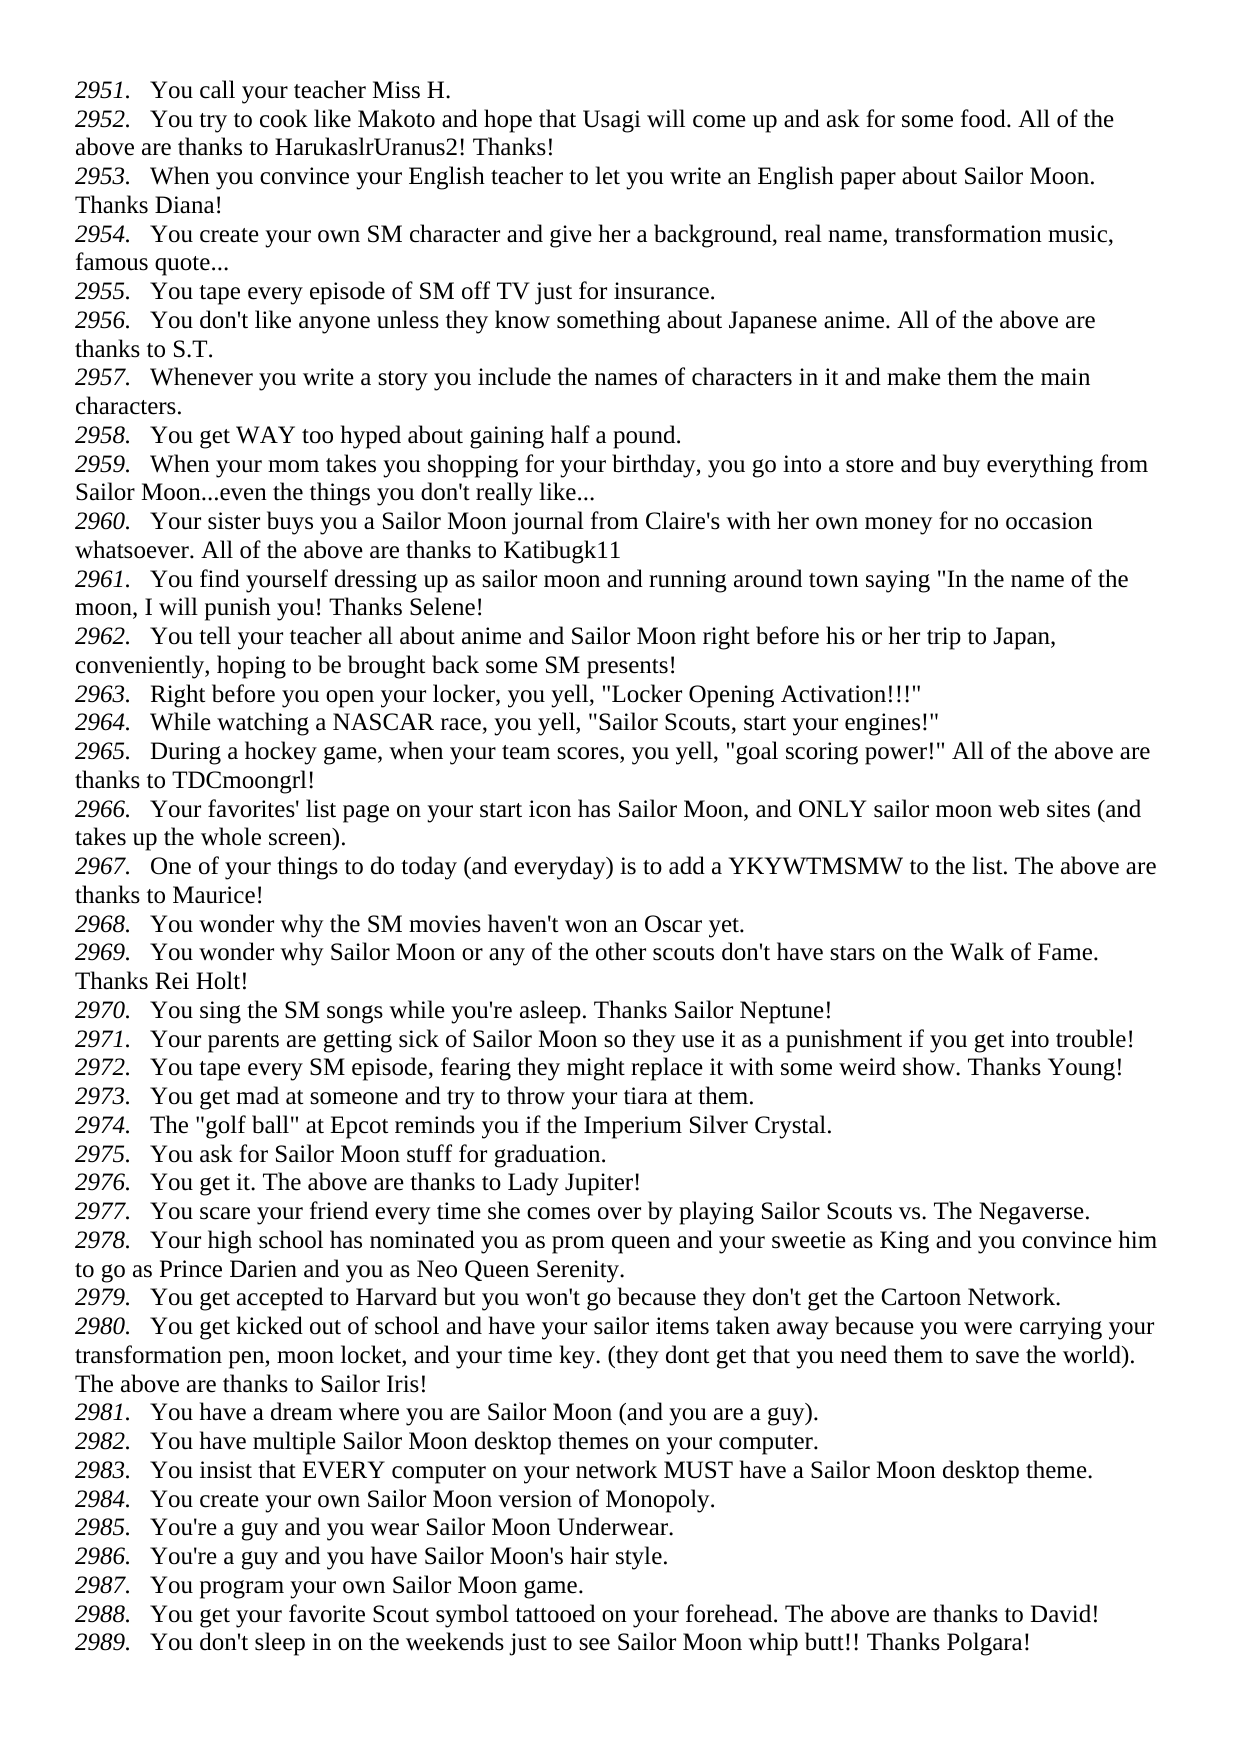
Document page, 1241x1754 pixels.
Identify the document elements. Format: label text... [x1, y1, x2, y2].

list You ask for Sailor Moon stuff for graduation. [75, 1139, 1165, 1167]
list Your parents are getting sick of Sailor Moon so they use it as a punishment if you get into trouble! [75, 1024, 1165, 1052]
list You create your own SM character and give her a background, real name, transformation music, famous quote... [75, 219, 1165, 276]
list You scare your friend every time she comes over by playing Sailor Scouts vs. The Negaverse. [75, 1196, 1165, 1225]
list You're a guy and you wear Sailor Moon Underwear. [75, 1512, 1165, 1541]
list You get mad at someone and try to throw your tiara at them. [75, 1081, 1165, 1110]
list Your sister buys you a Sailor Moon journal from Claire's with her own money for no occasion whatsoever. All of the above are thanks to Katibugk11 [75, 506, 1165, 564]
list You tape every SM episode, fearing they might replace it with some weird show. Thanks Young! [75, 1052, 1165, 1081]
list You call your teacher Miss H. [75, 75, 1165, 104]
list Whenever you write a story you include the names of characters in it and make them the main characters. [75, 362, 1165, 420]
list You try to cook like Makoto and hope that Usagi will come up and ask for some food. All of the above are thanks to HarukaslrUranus2! Thanks! [75, 104, 1165, 161]
list You get it. The above are thanks to Lady Jupiter! [75, 1167, 1165, 1196]
list You wonder why Sailor Moon or any of the other scouts don't have stars on the Walk of Fame. Thanks Rei Holt! [75, 937, 1165, 995]
list You don't sleep in on the weekends just to see Sailor Moon whip butt!! Thanks Polgara! [75, 1627, 1165, 1656]
list You get WAY too hyped about gaining half a pound. [75, 420, 1165, 449]
list Right before you open your locker, you yell, "Locker Opening Activation!!!" [75, 679, 1165, 707]
list You program your own Sailor Moon game. [75, 1570, 1165, 1599]
list When you convince your English teacher to let you write an English paper about Sailor Moon. Thanks Diana! [75, 161, 1165, 219]
list You have multiple Sailor Moon desktop themes on your computer. [75, 1426, 1165, 1455]
list Your high school has nominated you as prom queen and your sweetie as King and you convince him to go as Prince Darien and you as Neo Queen Serenity. [75, 1225, 1165, 1282]
list You find yourself dressing up as sailor moon and running around town saying "In the name of the moon, I will punish you! Thanks Selene! [75, 564, 1165, 621]
list You don't like anyone unless they know something about Japanese anime. All of the above are thanks to S.T. [75, 305, 1165, 362]
list You get accepted to Harvard but you won't go because they don't get the Cartoon Network. [75, 1282, 1165, 1311]
list You get kicked out of school and have your sailor items taken away because you were carrying your transformation pen, moon locket, and your time key. (they dont get that you need them to save the world). The above are thanks to Sailor Iris! [75, 1311, 1165, 1397]
list You wonder why the SM movies haven't won an Oscar yet. [75, 909, 1165, 937]
list The "golf ball" at Epcot reminds you if the Imperium Silver Crystal. [75, 1110, 1165, 1139]
list You insist that EVERY computer on your network MUST have a Sailor Moon desktop theme. [75, 1455, 1165, 1484]
list Your favorites' list page on your start icon has Sailor Moon, and ONLY sailor moon web sites (and takes up the whole screen). [75, 794, 1165, 851]
list You tape every episode of SM off TV just for insurance. [75, 276, 1165, 305]
list You create your own Sailor Moon version of Monopoly. [75, 1484, 1165, 1512]
list One of your things to do today (and everyday) is to add a YKYWTMSMW to the list. The above are thanks to Maurice! [75, 851, 1165, 909]
list When your mom takes you shopping for your birthday, you go into a store and buy everything from Sailor Moon...even the things you don't really like... [75, 449, 1165, 506]
list You have a dream where you are Sailor Moon (and you are a guy). [75, 1397, 1165, 1426]
list During a hockey game, when your team scores, you yell, "goal scoring power!" All of the above are thanks to TDCmoongrl! [75, 736, 1165, 794]
list You're a guy and you have Sailor Moon's hair style. [75, 1541, 1165, 1570]
list You sing the SM songs while you're asleep. Thanks Sailor Neptune! [75, 995, 1165, 1024]
list While watching a NASCAR race, you yell, "Sailor Scouts, start your engines!" [75, 707, 1165, 736]
list You get your favorite Scout symbol tattooed on your forehead. The above are thanks to David! [75, 1599, 1165, 1627]
list You tell your teacher all about anime and Sailor Moon right before his or her trip to Japan, conveniently, hoping to be brought back some SM presents! [75, 621, 1165, 679]
